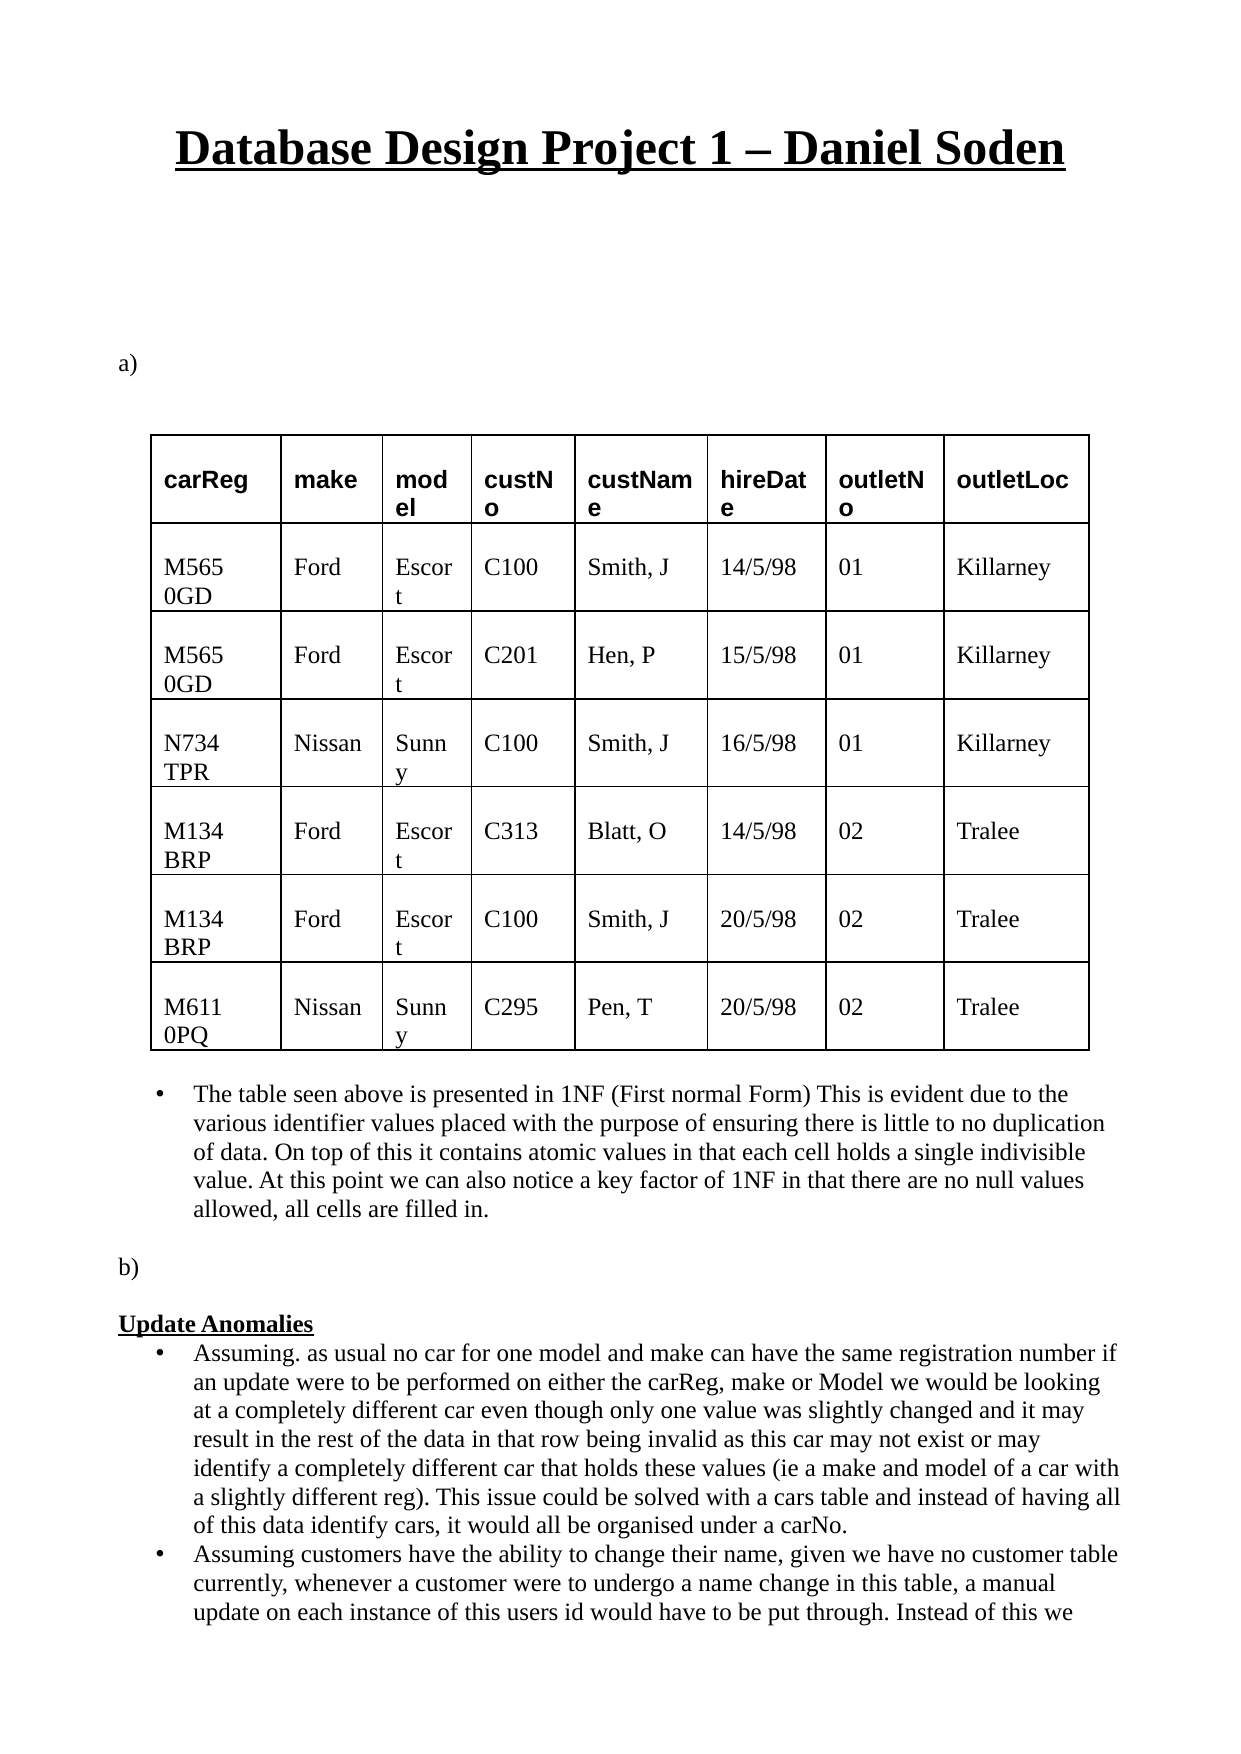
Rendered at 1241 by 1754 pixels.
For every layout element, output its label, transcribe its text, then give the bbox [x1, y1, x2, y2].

table_cell M134 BRP [152, 875, 280, 961]
table_cell 14/5/98 [708, 787, 825, 873]
table_cell Nissan [282, 963, 382, 1049]
table_header model [383, 436, 471, 522]
table_cell 01 [827, 700, 943, 786]
table_cell 02 [827, 963, 943, 1049]
table_cell C100 [472, 700, 574, 786]
table_cell Killarney [945, 612, 1088, 698]
table_cell 02 [827, 787, 943, 873]
table_cell Ford [282, 524, 382, 610]
table_cell N734 TPR [152, 700, 280, 786]
text Database Design Project 1 – Daniel Soden [118, 118, 1122, 176]
table_cell Killarney [945, 524, 1088, 610]
table_cell Blatt, O [576, 787, 707, 873]
table_cell Killarney [945, 700, 1088, 786]
table_cell 20/5/98 [708, 875, 825, 961]
table_header custName [576, 436, 707, 522]
table_cell Ford [282, 875, 382, 961]
list Assuming customers have the ability to change their name, given we have no customer table currently, whenever a customer were to undergo a name change in this table, a manual update on each instance of this users id would have to be put through. Instead of this we [156, 1539, 1122, 1626]
text b) [118, 1252, 1122, 1281]
table_cell Smith, J [576, 875, 707, 961]
table_cell 16/5/98 [708, 700, 825, 786]
table_cell Sunny [383, 700, 471, 786]
table_cell Tralee [945, 875, 1088, 961]
text Update Anomalies [118, 1309, 1122, 1338]
table_cell C100 [472, 875, 574, 961]
table_cell Smith, J [576, 524, 707, 610]
table_cell C295 [472, 963, 574, 1049]
table_cell M134 BRP [152, 787, 280, 873]
table_header make [282, 436, 382, 522]
list Assuming. as usual no car for one model and make can have the same registration number if an update were to be performed on either the carReg, make or Model we would be looking at a completely different car even though only one value was slightly changed and it may result in the rest of the data in that row being invalid as this car may not exist or may identify a completely different car that holds these values (ie a make and model of a car with a slightly different reg). This issue could be solved with a cars table and instead of having all of this data identify cars, it would all be organised under a carNo. [156, 1338, 1122, 1539]
table_cell Escort [383, 612, 471, 698]
table_header outletNo [827, 436, 943, 522]
table_cell Tralee [945, 787, 1088, 873]
list The table seen above is presented in 1NF (First normal Form) This is evident due to the various identifier values placed with the purpose of ensuring there is little to no duplication of data. On top of this it contains atomic values in that each cell holds a single indivisible value. At this point we can also notice a key factor of 1NF in that there are no null values allowed, all cells are filled in. [156, 1079, 1122, 1223]
table_cell 01 [827, 612, 943, 698]
table_cell C201 [472, 612, 574, 698]
table_cell Hen, P [576, 612, 707, 698]
table_cell Smith, J [576, 700, 707, 786]
table_cell 20/5/98 [708, 963, 825, 1049]
table_header hireDate [708, 436, 825, 522]
table_cell Ford [282, 787, 382, 873]
table_cell M565 0GD [152, 524, 280, 610]
table_cell Nissan [282, 700, 382, 786]
table_cell 01 [827, 524, 943, 610]
table_cell M611 0PQ [152, 963, 280, 1049]
table_cell Pen, T [576, 963, 707, 1049]
table_cell C100 [472, 524, 574, 610]
table_cell Ford [282, 612, 382, 698]
text a) [118, 348, 1122, 377]
table_cell Escort [383, 875, 471, 961]
table_cell 14/5/98 [708, 524, 825, 610]
table_cell 15/5/98 [708, 612, 825, 698]
table_cell M565 0GD [152, 612, 280, 698]
table_cell Escort [383, 787, 471, 873]
table_cell Sunny [383, 963, 471, 1049]
table_header carReg [152, 436, 280, 522]
table_cell Escort [383, 524, 471, 610]
table_header outletLoc [945, 436, 1088, 522]
table_cell C313 [472, 787, 574, 873]
table_header custNo [472, 436, 574, 522]
table_cell Tralee [945, 963, 1088, 1049]
table_cell 02 [827, 875, 943, 961]
